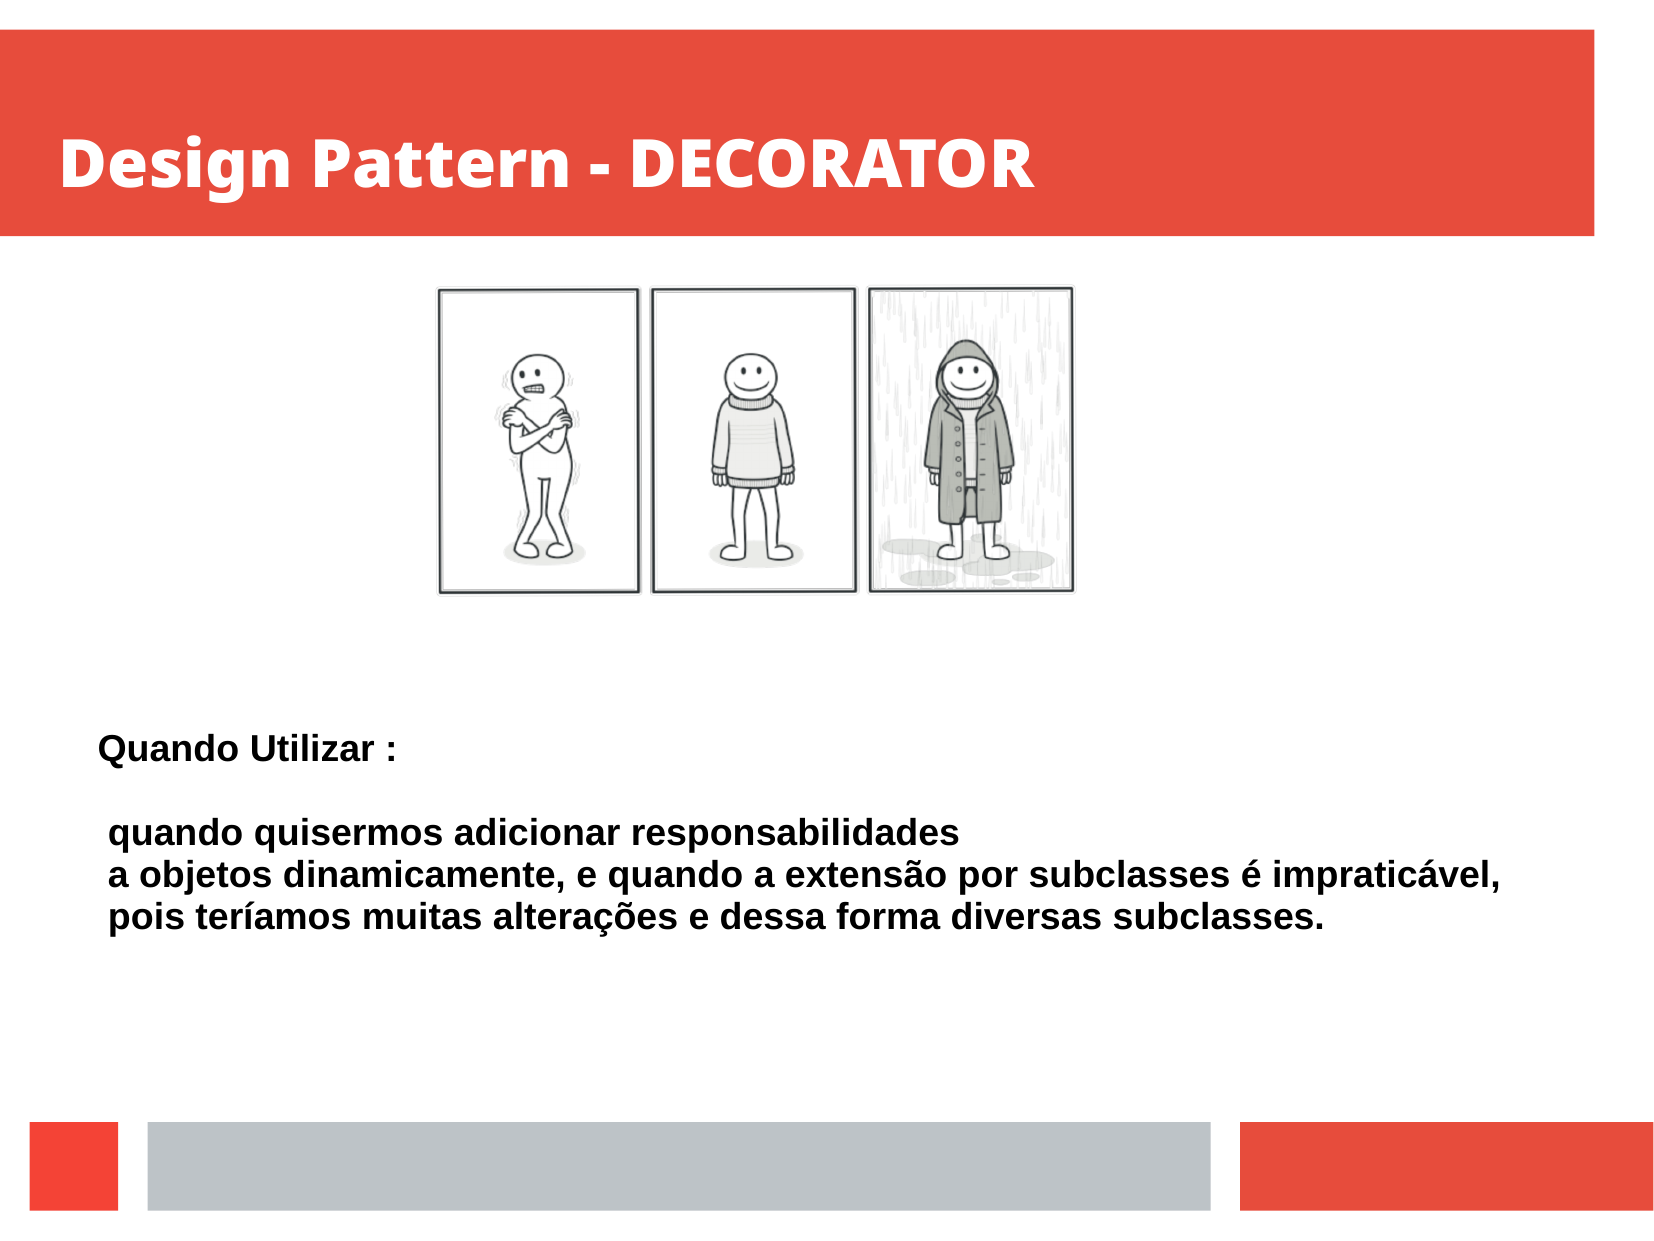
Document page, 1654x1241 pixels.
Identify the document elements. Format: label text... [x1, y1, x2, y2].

picture [424, 273, 1087, 607]
title Design Pattern - DECORATOR [59, 59, 1595, 207]
text_box Quando Utilizar : quando quisermos adicionar responsabilidades a objetos dinamicamente, e quando a extensão por subclasses é impraticável, pois teríamos muitas alterações e dessa forma diversas subclasses. [82, 720, 1528, 946]
